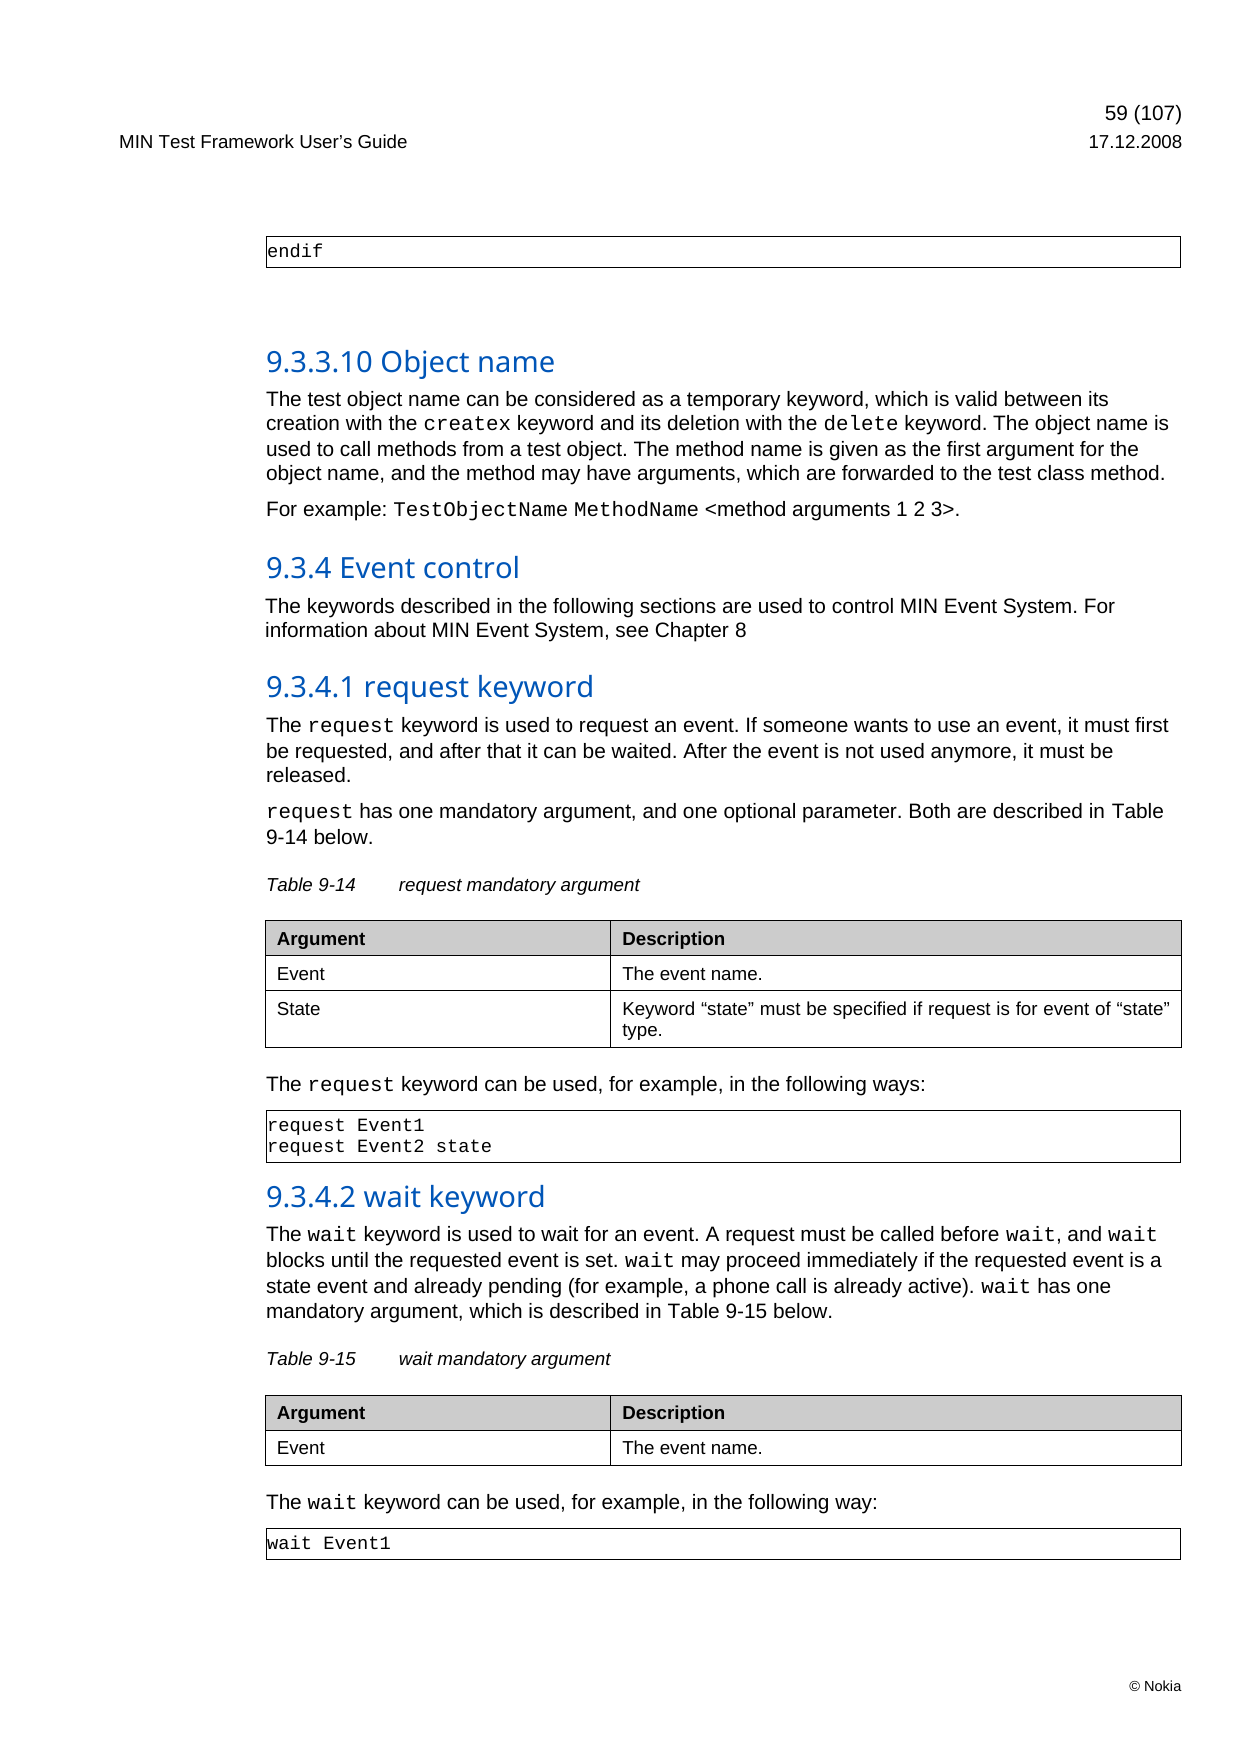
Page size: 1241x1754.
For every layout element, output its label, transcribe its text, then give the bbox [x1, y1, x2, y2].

text request has one mandatory argument, and one optional parameter. Both are described in Table 9-14 below. [266, 799, 1181, 849]
text Table 9-14 request mandatory argument [266, 874, 1181, 895]
table_cell Event [266, 1431, 610, 1465]
text The request keyword is used to request an event. If someone wants to use an event, it must first be requested, and after that it can be waited. After the event is not used anymore, it must be released. [266, 713, 1181, 786]
table_cell Keyword “state” must be specified if request is for event of “state” type. [611, 991, 1181, 1047]
text request Event2 state [267, 1132, 1180, 1162]
text The test object name can be considered as a temporary keyword, which is valid between its creation with the createx keyword and its deletion with the delete keyword. The object name is used to call methods from a test object. The method name is given as the first argument for the object name, and the method may have arguments, which are forwarded to the test class method. [266, 387, 1181, 484]
table_header Argument [266, 921, 610, 955]
text The wait keyword can be used, for example, in the following way: [266, 1490, 1181, 1516]
subtitle Object name [266, 341, 1181, 381]
text The wait keyword is used to wait for an event. A request must be called before wait, and wait blocks until the requested event is set. wait may proceed immediately if the requested event is a state event and already pending (for example, a phone call is already active). wait has one mandatory argument, which is described in Table 9-15 below. [266, 1222, 1181, 1323]
text Table 9-15 wait mandatory argument [266, 1348, 1181, 1370]
text The request keyword can be used, for example, in the following ways: [266, 1072, 1181, 1098]
table_header Description [611, 1396, 1181, 1430]
table_header Argument [266, 1396, 610, 1430]
table_cell The event name. [611, 1431, 1181, 1465]
text wait Event1 [267, 1529, 1180, 1559]
table_cell The event name. [611, 956, 1181, 990]
subtitle Event control [266, 548, 1181, 587]
text For example: TestObjectName MethodName <method arguments 1 2 3>. [266, 497, 1181, 523]
table_header Description [611, 921, 1181, 955]
table_cell Event [266, 956, 610, 990]
table_cell State [266, 991, 610, 1047]
subtitle request keyword [266, 667, 1181, 706]
text request Event1 [267, 1111, 1180, 1132]
text The keywords described in the following sections are used to control MIN Event System. For information about MIN Event System, see Chapter 8 [265, 594, 1181, 642]
text endif [267, 237, 1180, 267]
subtitle wait keyword [266, 1176, 1181, 1216]
